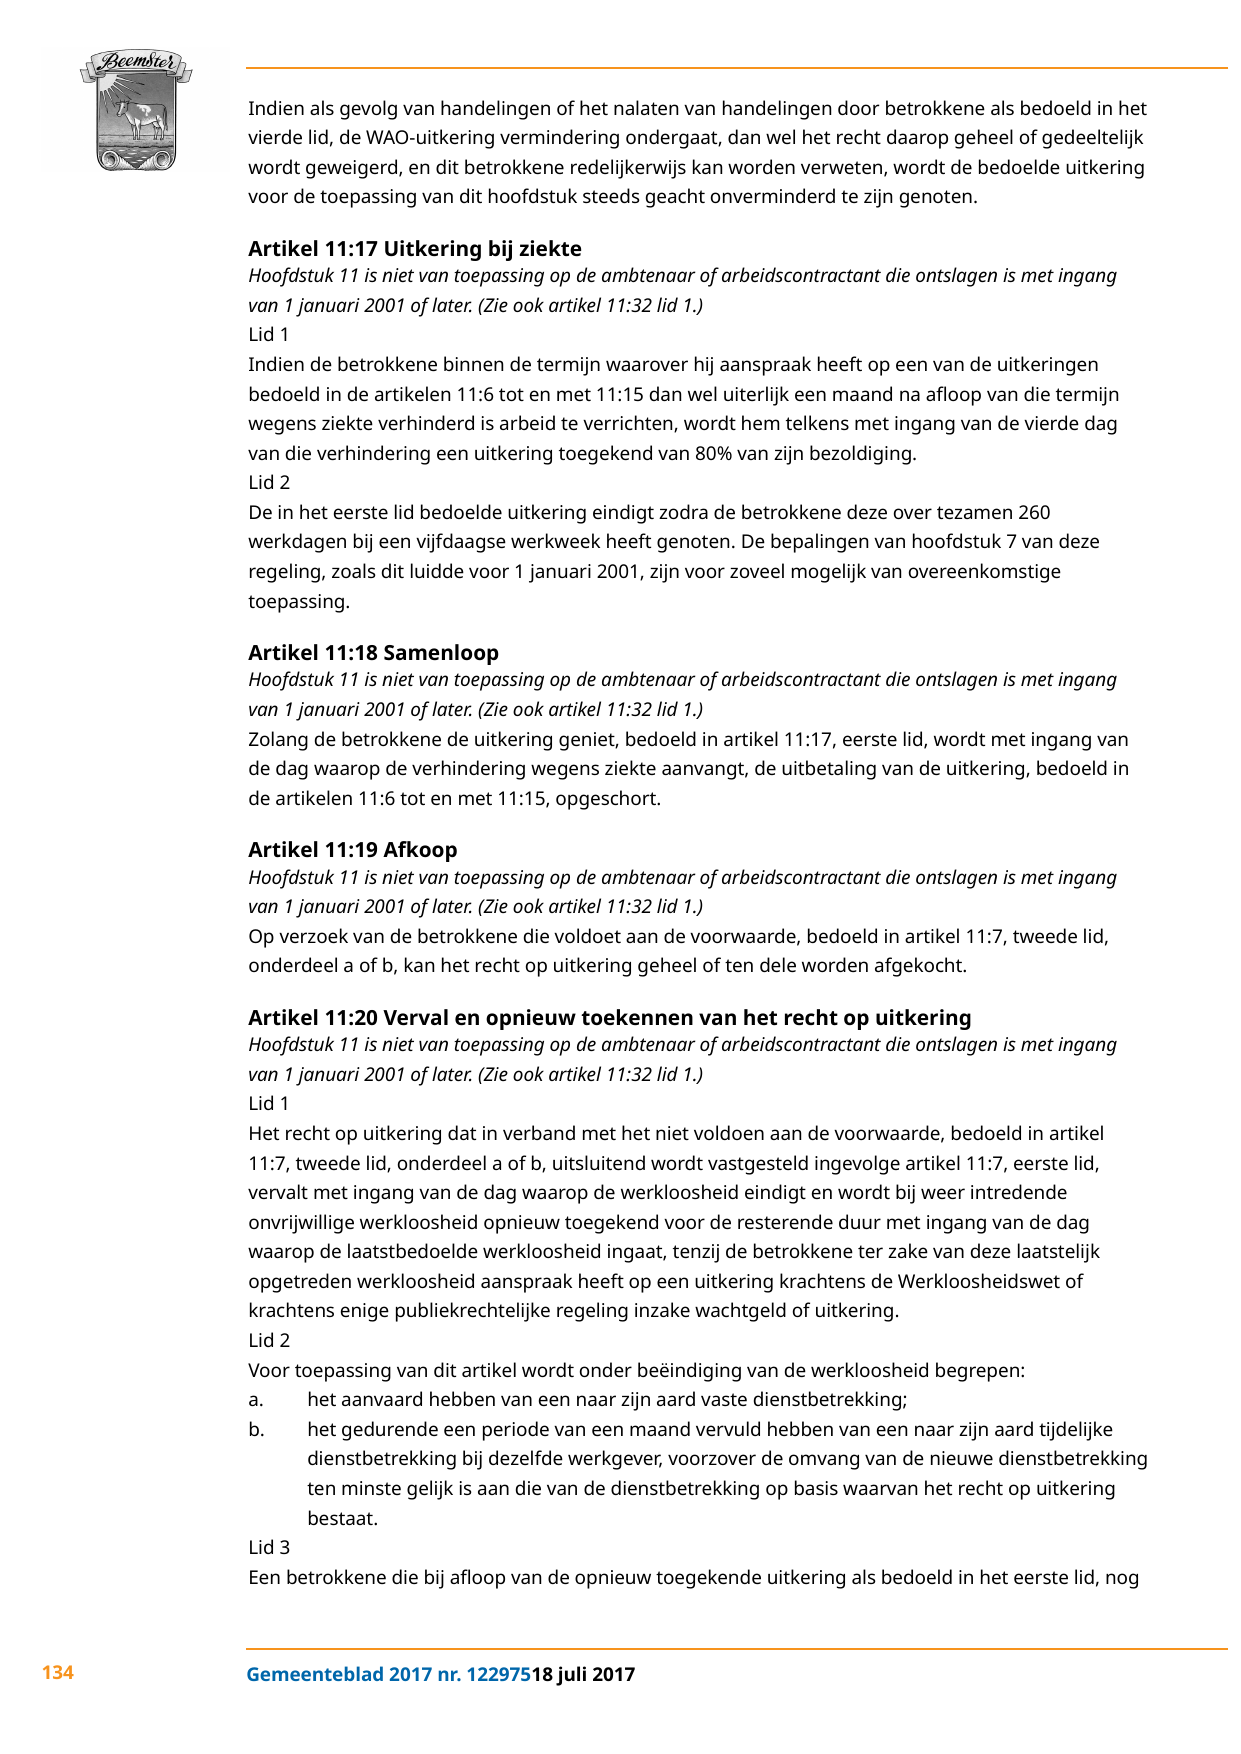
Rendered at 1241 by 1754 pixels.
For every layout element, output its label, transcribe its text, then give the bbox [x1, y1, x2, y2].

text Artikel 11:17 Uitkering bij ziekte [248, 234, 1152, 262]
text Artikel 11:18 Samenloop [248, 638, 1152, 667]
text De in het eerste lid bedoelde uitkering eindigt zodra de betrokkene deze over tezamen 260 werkdagen bij een vijfdaagse werkweek heeft genoten. De bepalingen van hoofdstuk 7 van deze regeling, zoals dit luidde voor 1 januari 2001, zijn voor zoveel mogelijk van overeenkomstige toepassing. [248, 499, 1152, 613]
text Hoofdstuk 11 is niet van toepassing op de ambtenaar of arbeidscontractant die ontslagen is met ingang van 1 januari 2001 of later. (Zie ook artikel 11:32 lid 1.) [248, 864, 1152, 919]
text Op verzoek van de betrokkene die voldoet aan de voorwaarde, bedoeld in artikel 11:7, tweede lid, onderdeel a of b, kan het recht op uitkering geheel of ten dele worden afgekocht. [248, 923, 1152, 978]
text Indien de betrokkene binnen de termijn waarover hij aanspraak heeft op een van de uitkeringen bedoeld in de artikelen 11:6 tot en met 11:15 dan wel uiterlijk een maand na afloop van die termijn wegens ziekte verhinderd is arbeid te verrichten, wordt hem telkens met ingang van de vierde dag van die verhindering een uitkering toegekend van 80% van zijn bezoldiging. [248, 351, 1152, 466]
list het aanvaard hebben van een naar zijn aard vaste dienstbetrekking; [248, 1386, 1152, 1412]
text Artikel 11:19 Afkoop [248, 835, 1152, 864]
text Voor toepassing van dit artikel wordt onder beëindiging van de werkloosheid begrepen: [248, 1357, 1152, 1383]
text Artikel 11:20 Verval en opnieuw toekennen van het recht op uitkering [248, 1003, 1152, 1031]
text Hoofdstuk 11 is niet van toepassing op de ambtenaar of arbeidscontractant die ontslagen is met ingang van 1 januari 2001 of later. (Zie ook artikel 11:32 lid 1.) [248, 1031, 1152, 1087]
picture [41, 47, 231, 172]
text Zolang de betrokkene de uitkering geniet, bedoeld in artikel 11:17, eerste lid, wordt met ingang van de dag waarop de verhindering wegens ziekte aanvangt, de uitbetaling van de uitkering, bedoeld in de artikelen 11:6 tot en met 11:15, opgeschort. [248, 726, 1152, 811]
text Het recht op uitkering dat in verband met het niet voldoen aan de voorwaarde, bedoeld in artikel 11:7, tweede lid, onderdeel a of b, uitsluitend wordt vastgesteld ingevolge artikel 11:7, eerste lid, vervalt met ingang van de dag waarop de werkloosheid eindigt en wordt bij weer intredende onvrijwillige werkloosheid opnieuw toegekend voor de resterende duur met ingang van de dag waarop de laatstbedoelde werkloosheid ingaat, tenzij de betrokkene ter zake van deze laatstelijk opgetreden werkloosheid aanspraak heeft op een uitkering krachtens de Werkloosheidswet of krachtens enige publiekrechtelijke regeling inzake wachtgeld of uitkering. [248, 1120, 1152, 1323]
text Hoofdstuk 11 is niet van toepassing op de ambtenaar of arbeidscontractant die ontslagen is met ingang van 1 januari 2001 of later. (Zie ook artikel 11:32 lid 1.) [248, 262, 1152, 318]
text Lid 1 [248, 1091, 1152, 1116]
list het gedurende een periode van een maand vervuld hebben van een naar zijn aard tijdelijke dienstbetrekking bij dezelfde werkgever, voorzover de omvang van de nieuwe dienstbetrekking ten minste gelijk is aan die van de dienstbetrekking op basis waarvan het recht op uitkering bestaat. [248, 1416, 1152, 1531]
text Lid 2 [248, 1327, 1152, 1353]
text Indien als gevolg van handelingen of het nalaten van handelingen door betrokkene als bedoeld in het vierde lid, de WAO-uitkering vermindering ondergaat, dan wel het recht daarop geheel of gedeeltelijk wordt geweigerd, en dit betrokkene redelijkerwijs kan worden verweten, wordt de bedoelde uitkering voor de toepassing van dit hoofdstuk steeds geacht onverminderd te zijn genoten. [248, 95, 1152, 209]
text Lid 3 [248, 1534, 1152, 1560]
text Een betrokkene die bij afloop van de opnieuw toegekende uitkering als bedoeld in het eerste lid, nog [248, 1564, 1152, 1590]
text Hoofdstuk 11 is niet van toepassing op de ambtenaar of arbeidscontractant die ontslagen is met ingang van 1 januari 2001 of later. (Zie ook artikel 11:32 lid 1.) [248, 667, 1152, 722]
text Lid 1 [248, 322, 1152, 347]
text Lid 2 [248, 469, 1152, 495]
